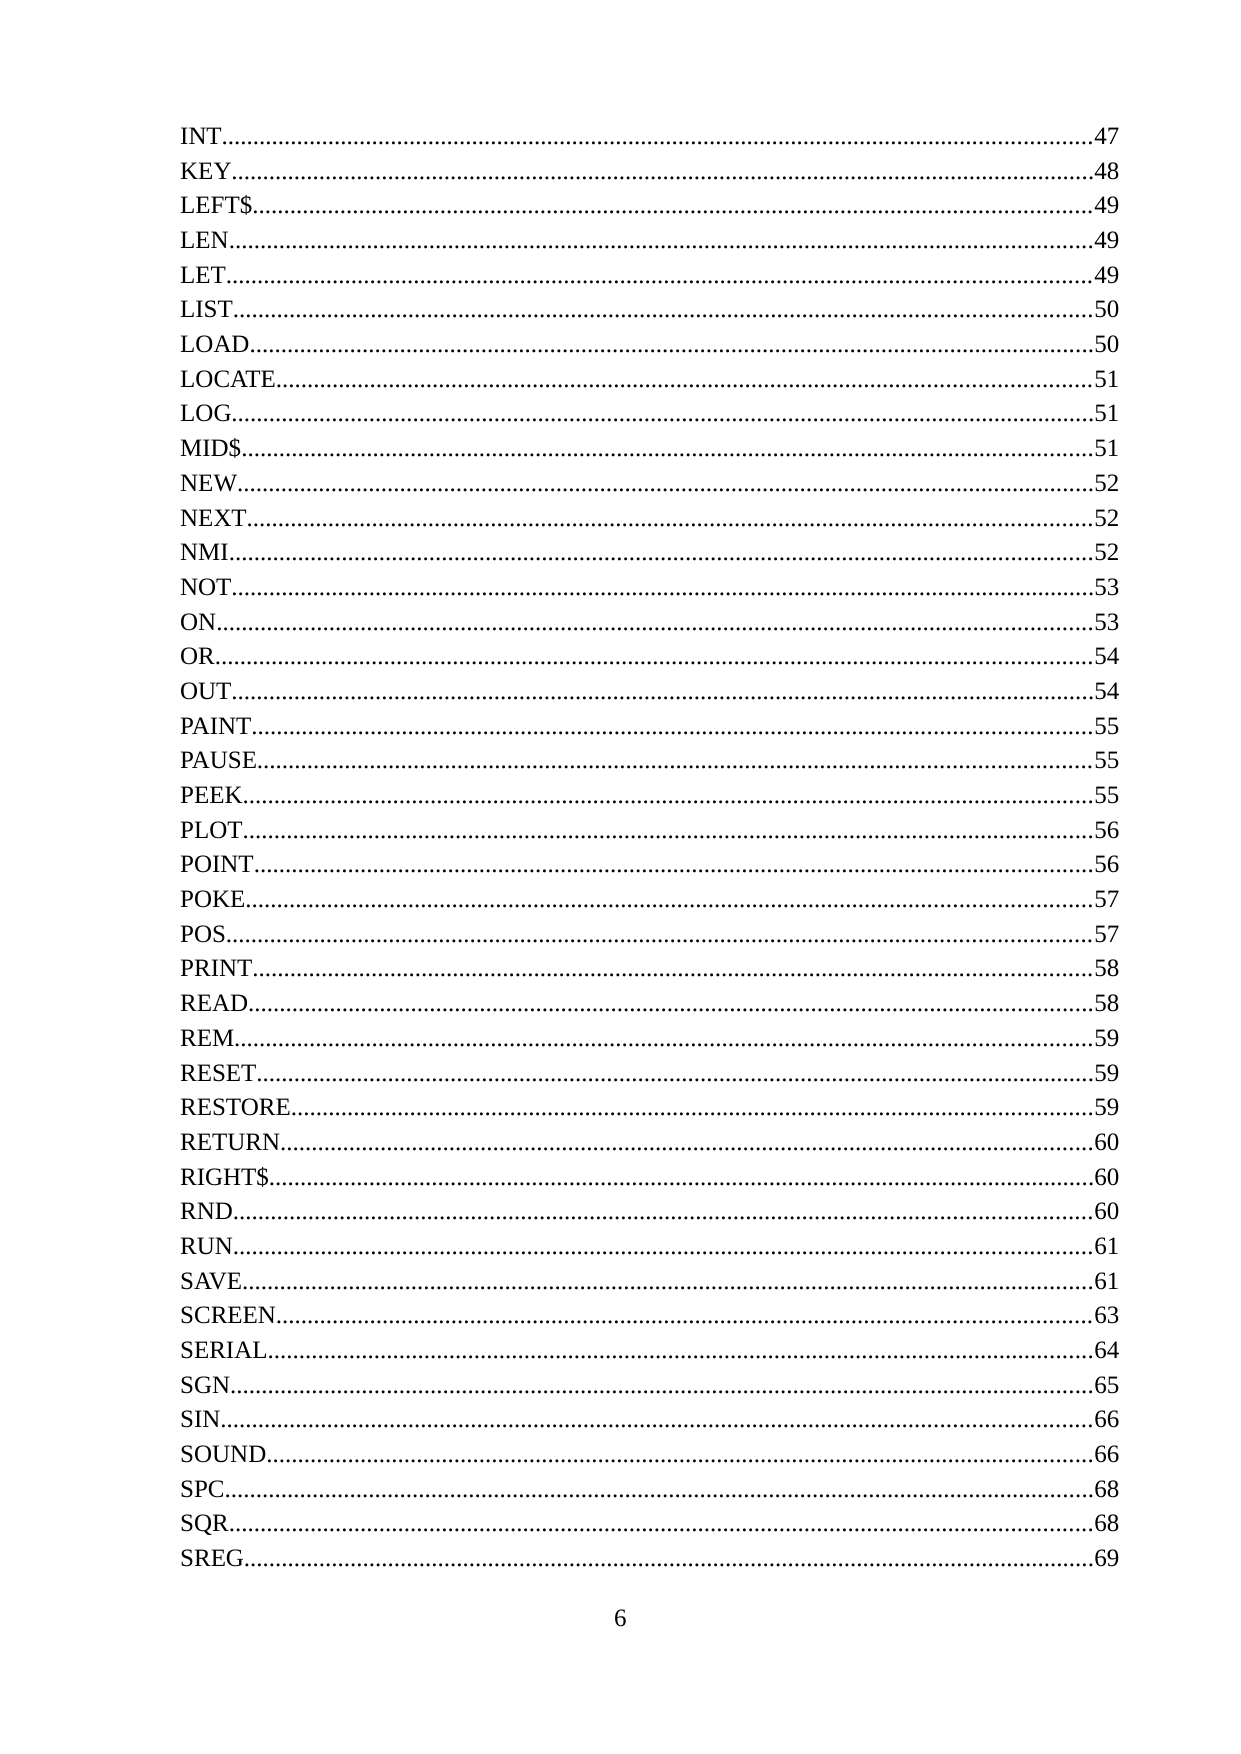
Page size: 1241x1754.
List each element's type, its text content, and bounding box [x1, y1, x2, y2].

text RESET 59 [180, 1058, 1119, 1086]
text SERIAL 64 [180, 1335, 1119, 1364]
text OR 54 [180, 641, 1119, 670]
text NEW 52 [180, 468, 1119, 497]
text PEEK 55 [180, 780, 1119, 809]
text SREG 69 [180, 1543, 1119, 1572]
text RETURN 60 [180, 1127, 1119, 1156]
text SGN 65 [180, 1370, 1119, 1398]
text SCREEN 63 [180, 1300, 1119, 1329]
text SPC 68 [180, 1474, 1119, 1503]
text LOAD 50 [180, 329, 1119, 358]
text LEFT$ 49 [180, 190, 1119, 219]
text KEY 48 [180, 156, 1119, 184]
text RUN 61 [180, 1231, 1119, 1260]
text MID$ 51 [180, 433, 1119, 462]
text NOT 53 [180, 572, 1119, 601]
text LOG 51 [180, 398, 1119, 427]
text LEN 49 [180, 225, 1119, 254]
text LET 49 [180, 260, 1119, 288]
text INT 47 [180, 121, 1119, 150]
text NMI 52 [180, 537, 1119, 566]
text LOCATE 51 [180, 364, 1119, 393]
text REM 59 [180, 1023, 1119, 1052]
text RIGHT$ 60 [180, 1162, 1119, 1190]
text SIN 66 [180, 1404, 1119, 1433]
text ON 53 [180, 607, 1119, 635]
text POKE 57 [180, 884, 1119, 913]
text RND 60 [180, 1196, 1119, 1225]
text READ 58 [180, 988, 1119, 1017]
text PLOT 56 [180, 815, 1119, 843]
text NEXT 52 [180, 503, 1119, 531]
text RESTORE 59 [180, 1092, 1119, 1121]
text SQR 68 [180, 1508, 1119, 1537]
text POS 57 [180, 919, 1119, 948]
text PAINT 55 [180, 711, 1119, 739]
text OUT 54 [180, 676, 1119, 705]
text PRINT 58 [180, 953, 1119, 982]
text SAVE 61 [180, 1266, 1119, 1294]
text LIST 50 [180, 294, 1119, 323]
text PAUSE 55 [180, 745, 1119, 774]
text SOUND 66 [180, 1439, 1119, 1468]
text POINT 56 [180, 849, 1119, 878]
